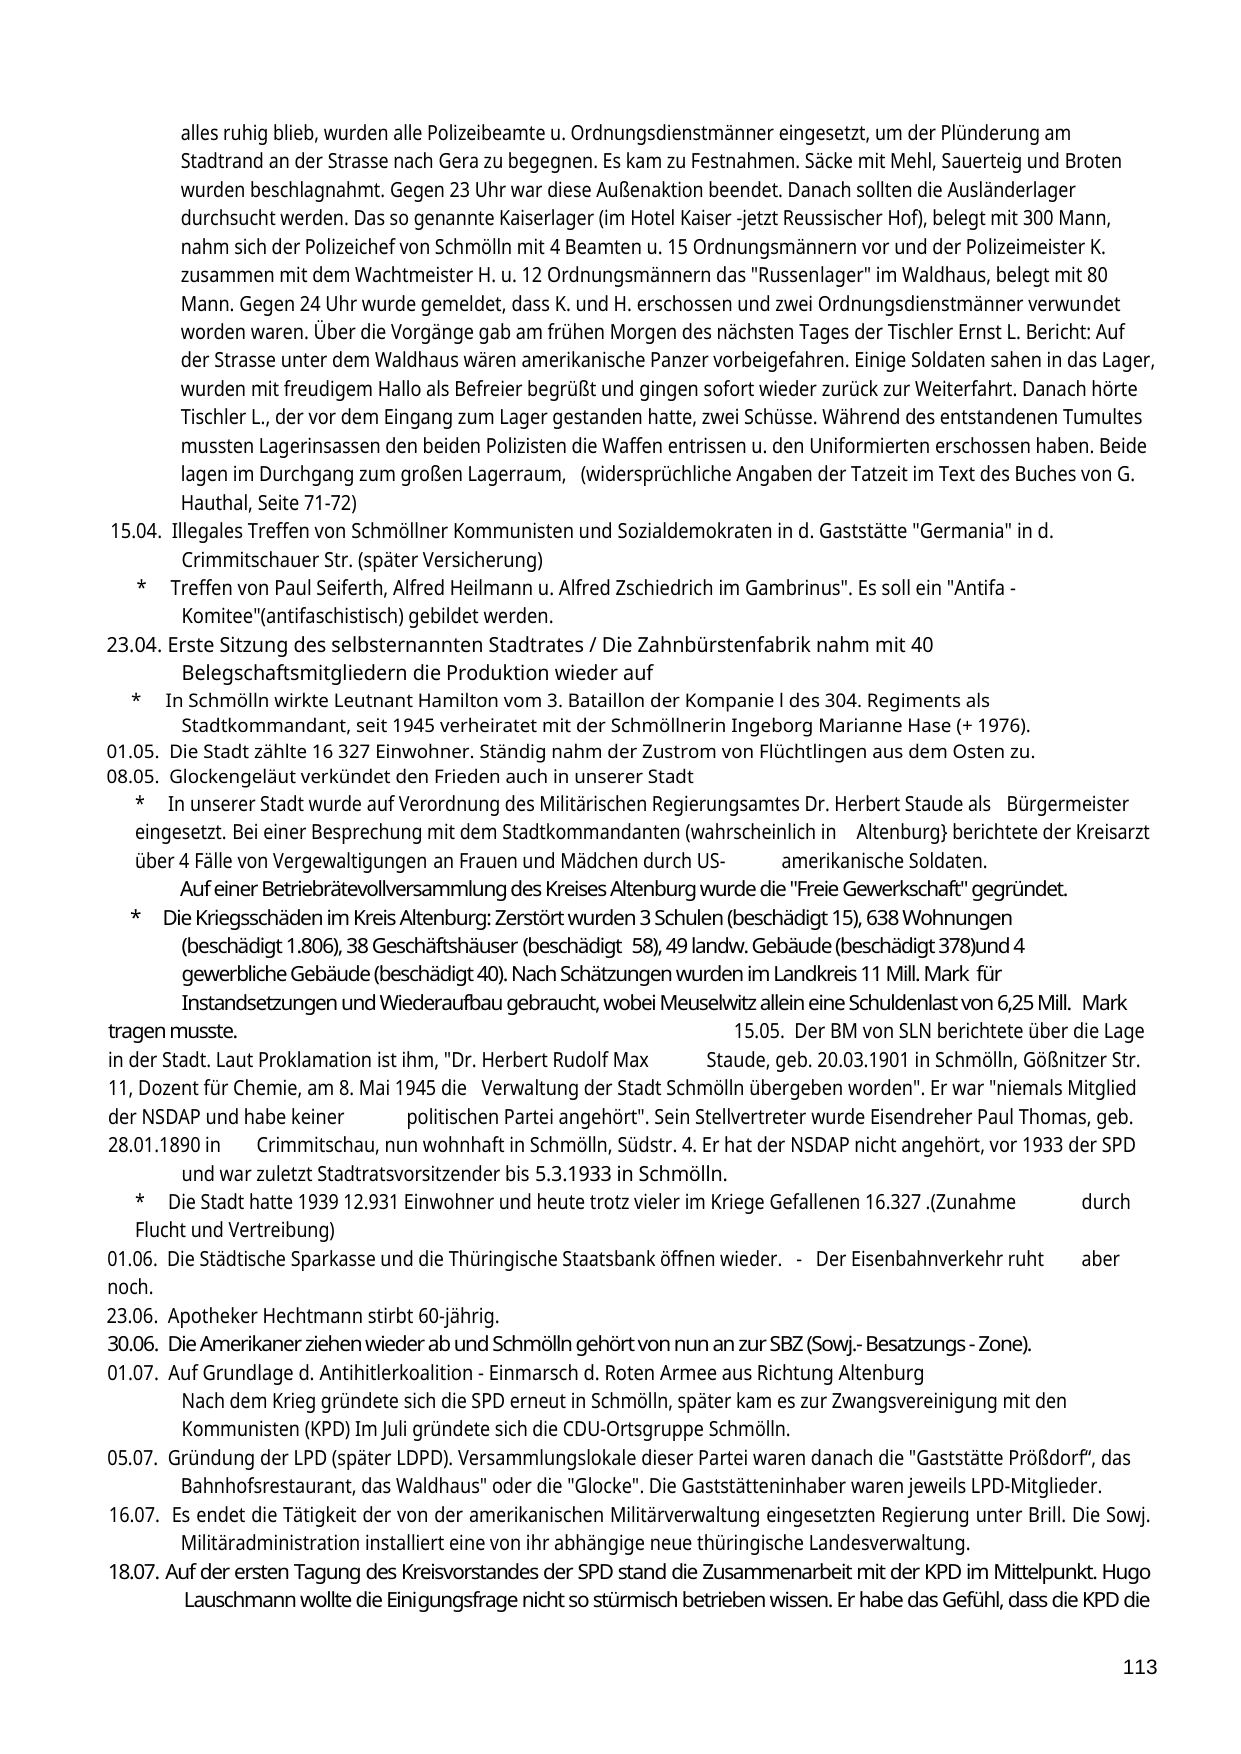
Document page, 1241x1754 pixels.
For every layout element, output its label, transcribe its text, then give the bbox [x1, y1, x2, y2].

text 23.06. Apotheker Hechtmann stirbt 60-jährig. [106, 1301, 1157, 1329]
text 01.06. Die Städtische Sparkasse und die Thüringische Staatsbank öffnen wieder. - Der Eisenbahnverkehr ruht aber noch. [107, 1244, 1157, 1301]
text Auf einer Betriebrätevollversammlung des Kreises Altenburg wurde die "Freie Gewerkschaft" gegründet. [180, 874, 1157, 903]
text * Die Stadt hatte 1939 12.931 Einwohner und heute trotz vieler im Kriege Gefallenen 16.327 .(Zunahme durch Flucht und Vertreibung) [135, 1187, 1157, 1244]
text 05.07. Gründung der LPD (später LDPD). Versammlungslokale dieser Partei waren danach die "Gaststätte Prößdorf“, das Bahnhofsrestaurant, das Waldhaus" oder die "Glocke". Die Gaststätteninhaber waren jeweils LPD-Mitglieder. [107, 1443, 1157, 1500]
text 23.04. Erste Sitzung des selbsternannten Stadtrates / Die Zahnbürstenfabrik nahm mit 40 Belegschaftsmitgliedern die Produktion wieder auf [106, 630, 1157, 687]
text 01.05. Die Stadt zählte 16 327 Einwohner. Ständig nahm der Zustrom von Flüchtlingen aus dem Osten zu. 08.05. Glockengeläut verkündet den Frieden auch in unserer Stadt [106, 738, 1157, 789]
text 30.06. Die Amerikaner ziehen wieder ab und Schmölln gehört von nun an zur SBZ (Sowj.- Besatzungs - Zone). [107, 1329, 1157, 1358]
text 16.07. Es endet die Tätigkeit der von der amerikanischen Militärverwaltung eingesetzten Regierung unter Brill. Die Sowj. Militäradministration installiert eine von ihr abhängige neue thüringische Landesverwaltung. [109, 1500, 1152, 1557]
text alles ruhig blieb, wurden alle Polizeibeamte u. Ordnungsdienstmänner eingesetzt, um der Plünderung am Stadtrand an der Strasse nach Gera zu begegnen. Es kam zu Festnahmen. Säcke mit Mehl, Sauerteig und Broten wurden beschlagnahmt. Gegen 23 Uhr war diese Außenaktion beendet. Danach sollten die Ausländerlager durchsucht werden. Das so genannte Kaiserlager (im Hotel Kaiser -jetzt Reussischer Hof), belegt mit 300 Mann, nahm sich der Polizeichef von Schmölln mit 4 Beamten u. 15 Ordnungsmännern vor und der Polizeimeister K. zusammen mit dem Wachtmeister H. u. 12 Ordnungsmännern das "Russen­lager" im Waldhaus, belegt mit 80 Mann. Gegen 24 Uhr wurde gemeldet, dass K. und H. erschossen und zwei Ordnungsdienstmänner verwun­det worden waren. Über die Vorgänge gab am frühen Morgen des nächsten Tages der Tischler Ernst L. Bericht: Auf der Strasse unter dem Waldhaus wären amerikanische Panzer vorbeigefahren. Einige Soldaten sahen in das Lager, wurden mit freudigem Hallo als Befreier begrüßt und gingen sofort wieder zurück zur Weiterfahrt. Danach hörte Tischler L., der vor dem Eingang zum Lager gestanden hatte, zwei Schüsse. Während des entstandenen Tumultes mussten Lagerinsassen den beiden Polizisten die Waffen entrissen u. den Uniformierten erschossen haben. Beide lagen im Durchgang zum großen Lagerraum, (widersprüchliche Angaben der Tatzeit im Text des Buches von G. Hauthal, Seite 71-72) [181, 118, 1157, 516]
text 18.07. Auf der ersten Tagung des Kreisvorstandes der SPD stand die Zusammenarbeit mit der KPD im Mittelpunkt. Hugo Lauschmann wollte die Eini­gungsfrage nicht so stürmisch betrieben wissen. Er habe das Gefühl, dass die KPD die [108, 1557, 1151, 1614]
text 15.04. Illegales Treffen von Schmöllner Kommunisten und Sozialdemokraten in d. Gaststätte "Germania" in d. Crimmitschauer Str. (später Versicherung) [110, 516, 1157, 573]
text * In Schmölln wirkte Leutnant Hamilton vom 3. Bataillon der Kompanie l des 304. Regiments als Stadtkommandant, seit 1945 verheiratet mit der Schmöllnerin Ingeborg Marianne Hase (+ 1976). [106, 687, 1157, 738]
text * In unserer Stadt wurde auf Verordnung des Militärischen Regierungsamtes Dr. Herbert Staude als Bürgermeister eingesetzt. Bei einer Besprechung mit dem Stadtkommandanten (wahrscheinlich in Altenburg} berichtete der Kreisarzt über 4 Fälle von Vergewaltigungen an Frauen und Mädchen durch US- amerikanische Soldaten. [135, 789, 1157, 874]
text 01.07. Auf Grundlage d. Antihitlerkoalition - Einmarsch d. Roten Armee aus Richtung Altenburg Nach dem Krieg gründete sich die SPD erneut in Schmölln, später kam es zur Zwangsvereinigung mit den Kommunisten (KPD) Im Juli gründete sich die CDU-Ortsgruppe Schmölln. [107, 1358, 1157, 1443]
text * Treffen von Paul Seiferth, Alfred Heilmann u. Alfred Zschiedrich im Gambrinus". Es soll ein "Antifa - Komitee"(antifaschistisch) gebildet werden. [136, 573, 1157, 630]
text * Die Kriegsschäden im Kreis Altenburg: Zerstört wurden 3 Schulen (beschädigt 15), 638 Wohnungen (beschädigt 1.806), 38 Geschäftshäuser (beschädigt 58), 49 landw. Gebäude (beschädigt 378)und 4 gewerbliche Gebäude (beschädigt 40). Nach Schätzungen wurden im Landkreis 11 Mill. Mark für Instandsetzungen und Wiederaufbau gebraucht, wobei Meuselwitz allein eine Schuldenlast von 6,25 Mill. Mark tragen musste. 15.05. Der BM von SLN berichtete über die Lage in der Stadt. Laut Proklamation ist ihm, "Dr. Herbert Rudolf Max Staude, geb. 20.03.1901 in Schmölln, Gößnitzer Str. 11, Dozent für Chemie, am 8. Mai 1945 die Verwaltung der Stadt Schmölln übergeben worden". Er war "niemals Mitglied der NSDAP und habe keiner politischen Partei angehört". Sein Stellvertreter wurde Eisendreher Paul Thomas, geb. 28.01.1890 in Crimmitschau, nun wohnhaft in Schmölln, Südstr. 4. Er hat der NSDAP nicht angehört, vor 1933 der SPD und war zuletzt Stadtratsvorsitzender bis 5.3.1933 in Schmölln. [108, 903, 1157, 1187]
